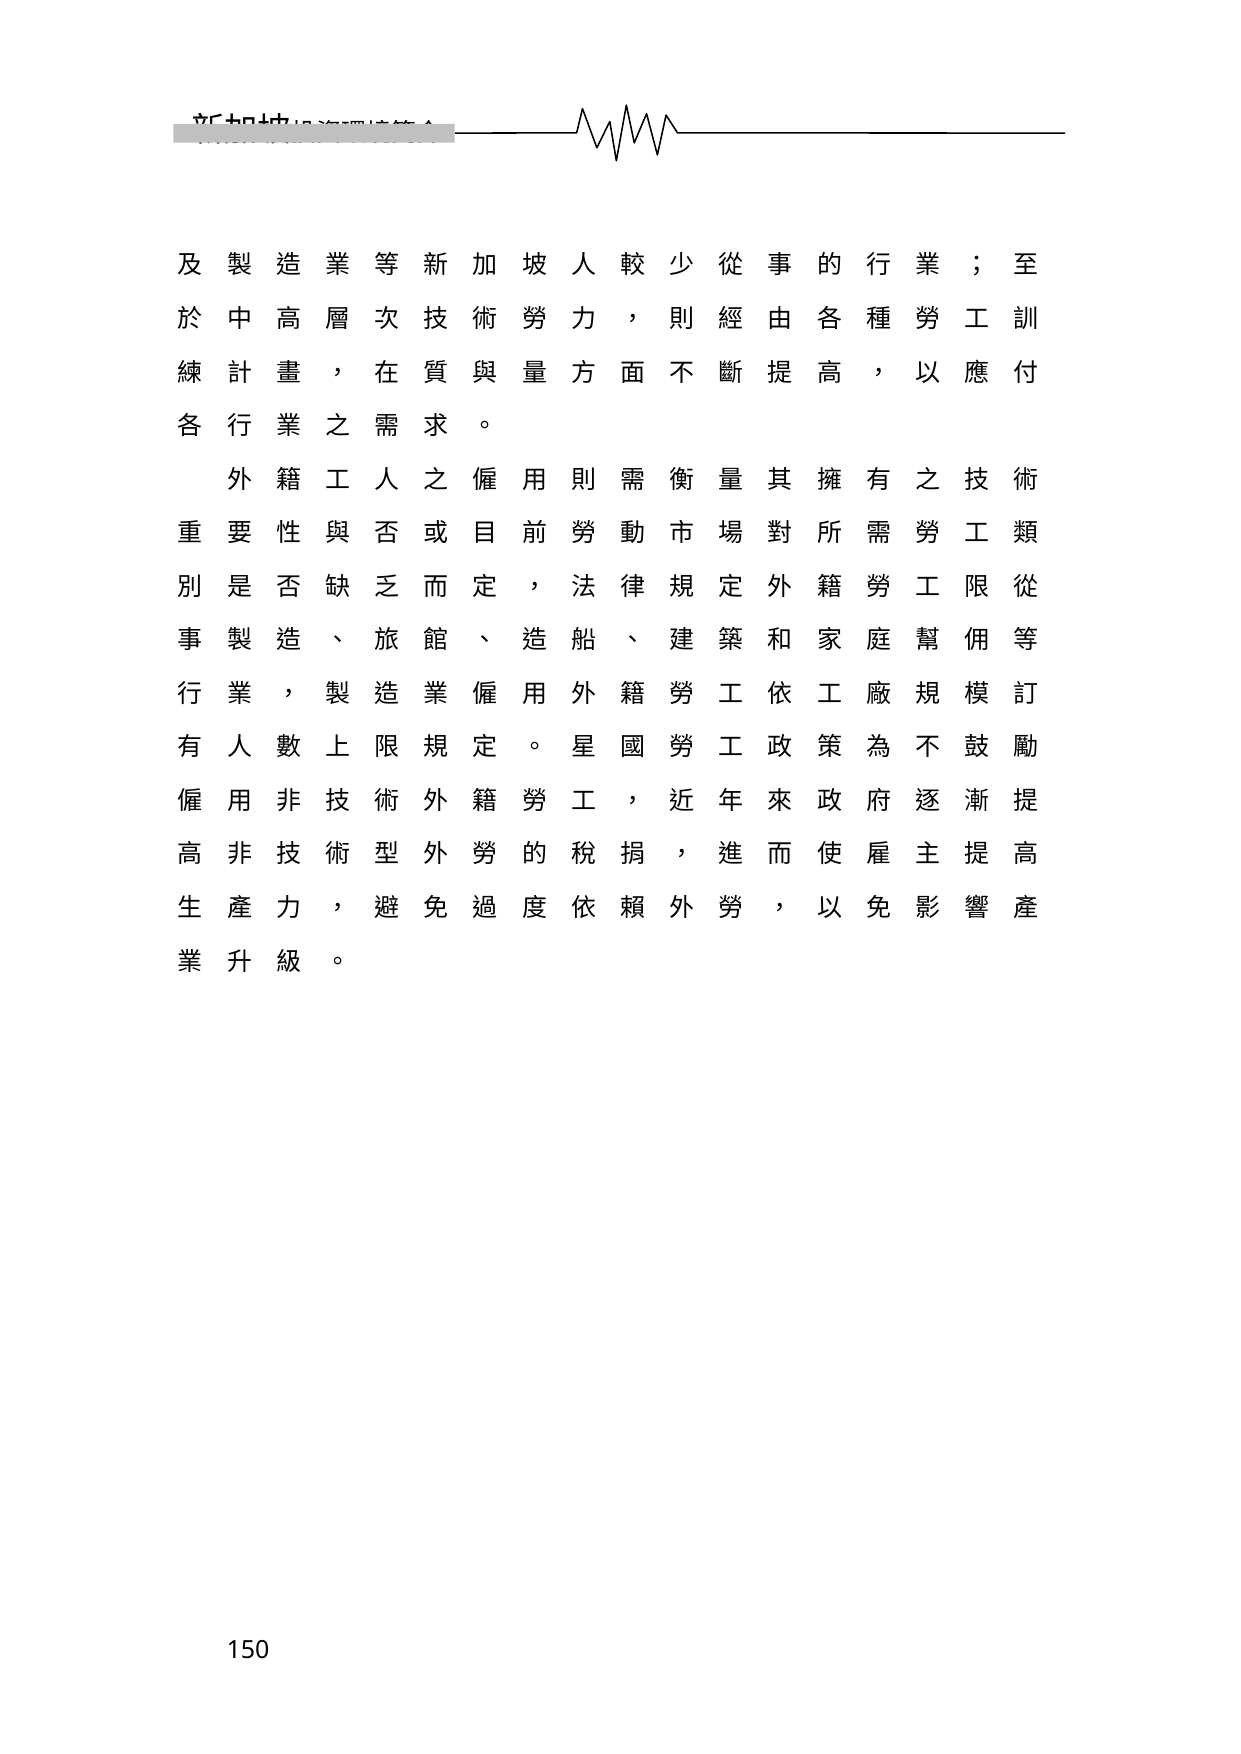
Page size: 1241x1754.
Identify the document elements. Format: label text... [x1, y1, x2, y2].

text 及製造業等新加坡人較少從事的行業；至於中高層次技術勞力，則經由各種勞工訓練計畫，在質與量方面不斷提高，以應付各行業之需求。 [178, 236, 1063, 450]
text 外籍工人之僱用則需衡量其擁有之技術重要性與否或目前勞動市場對所需勞工類別是否缺乏而定，法律規定外籍勞工限從事製造、旅館、造船、建築和家庭幫佣等行業，製造業僱用外籍勞工依工廠規模訂有人數上限規定。星國勞工政策為不鼓勵僱用非技術外籍勞工，近年來政府逐漸提高非技術型外勞的稅捐，進而使雇主提高生產力，避免過度依賴外勞，以免影響產業升級。 [178, 450, 1063, 986]
